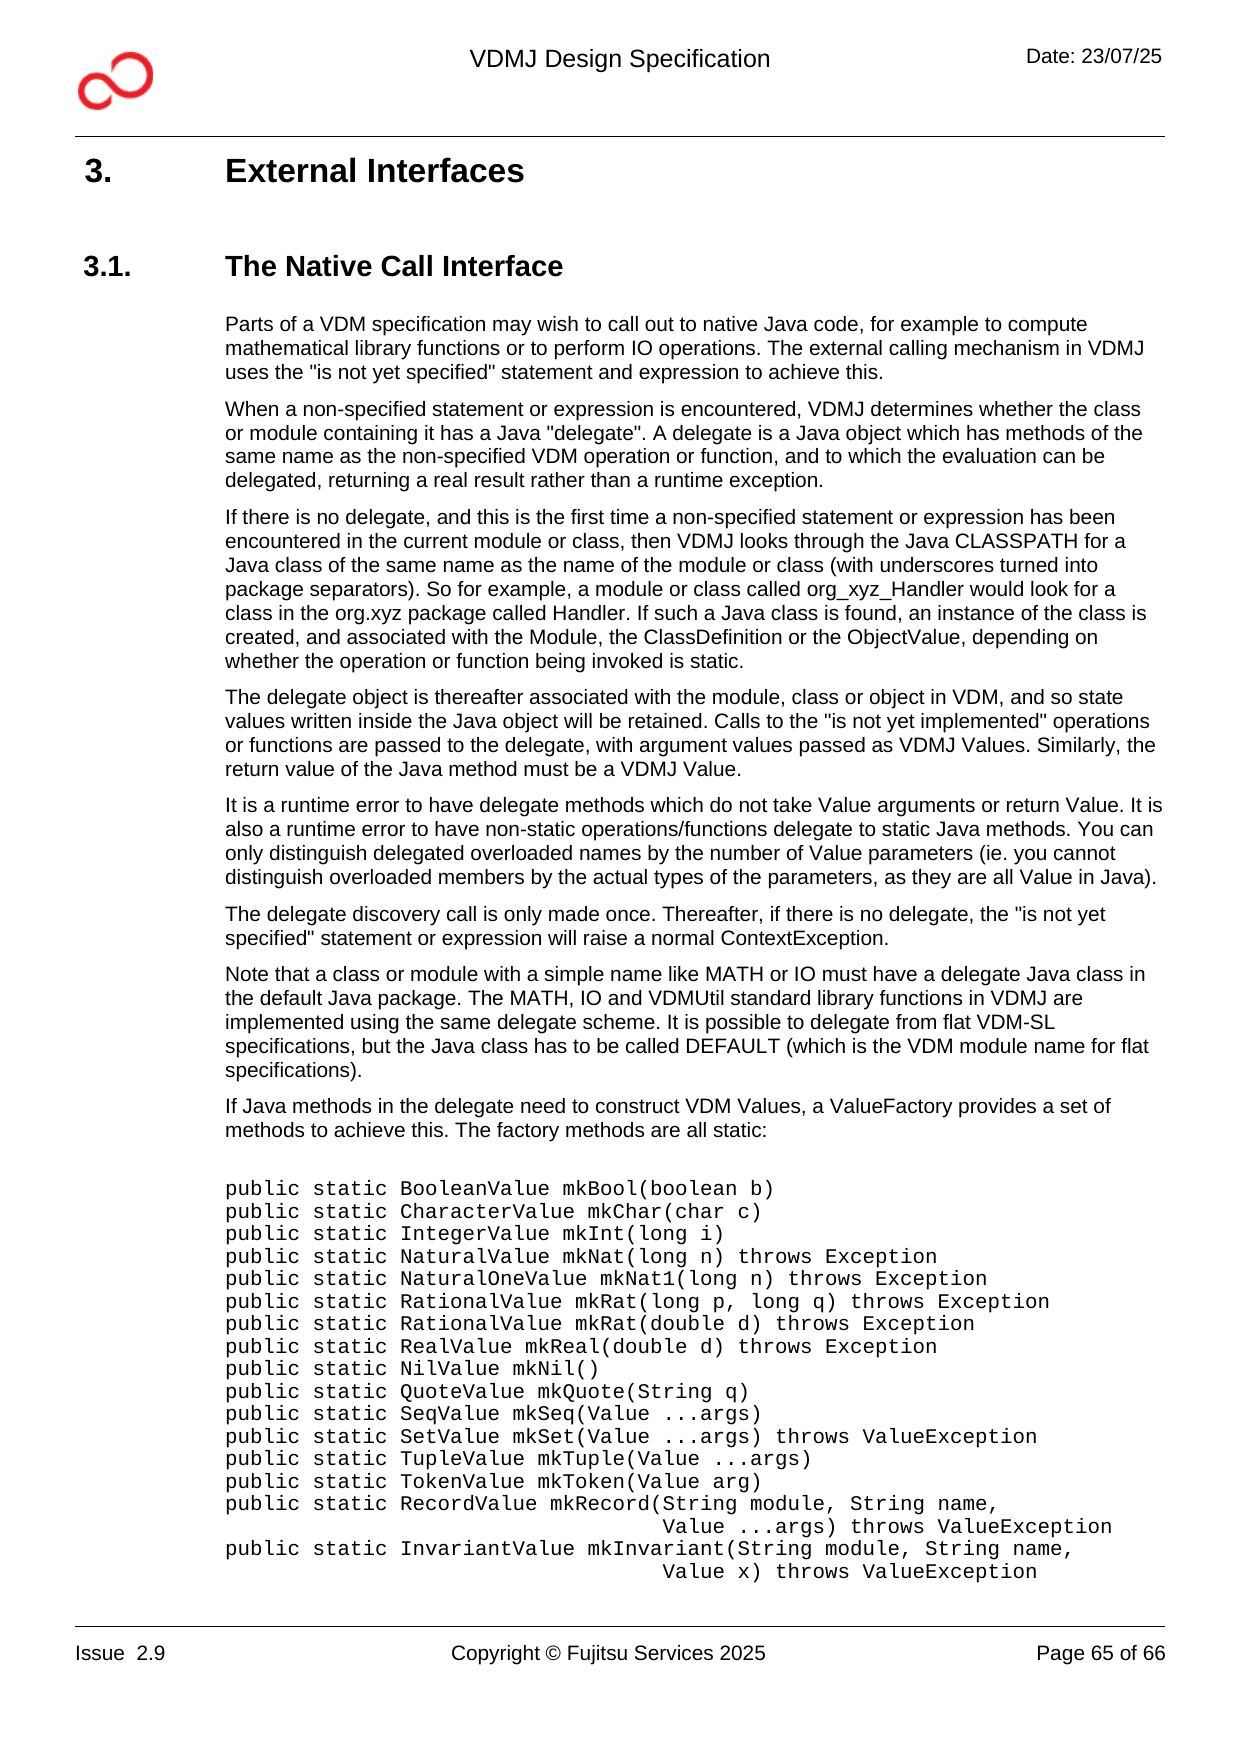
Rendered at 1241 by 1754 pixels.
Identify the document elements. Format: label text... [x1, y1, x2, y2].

text Note that a class or module with a simple name like MATH or IO must have a delegate Java class in the default Java package. The MATH, IO and VDMUtil standard library functions in VDMJ are implemented using the same delegate scheme. It is possible to delegate from flat VDM-SL specifications, but the Java class has to be called DEFAULT (which is the VDM module name for flat specifications). [225, 962, 1165, 1082]
text The delegate object is thereafter associated with the module, class or object in VDM, and so state values written inside the Java object will be retained. Calls to the "is not yet implemented" operations or functions are passed to the delegate, with argument values passed as VDMJ Values. Similarly, the return value of the Java method must be a VDMJ Value. [225, 685, 1165, 781]
text The delegate discovery call is only made once. Thereafter, if there is no delegate, the "is not yet specified" statement or expression will raise a normal ContextException. [225, 902, 1165, 950]
text When a non-specified statement or expression is encountered, VDMJ determines whether the class or module containing it has a Java "delegate". A delegate is a Java object which has methods of the same name as the non-specified VDM operation or function, and to which the evaluation can be delegated, returning a real result rather than a runtime exception. [225, 397, 1165, 493]
text public static BooleanValue mkBool(boolean b) public static CharacterValue mkChar(char c) public static IntegerValue mkInt(long i) public static NaturalValue mkNat(long n) throws Exception public static NaturalOneValue mkNat1(long n) throws Exception public static RationalValue mkRat(long p, long q) throws Exception public static RationalValue mkRat(double d) throws Exception public static RealValue mkReal(double d) throws Exception public static NilValue mkNil() public static QuoteValue mkQuote(String q) public static SeqValue mkSeq(Value ...args) public static SetValue mkSet(Value ...args) throws ValueException public static TupleValue mkTuple(Value ...args) public static TokenValue mkToken(Value arg) public static RecordValue mkRecord(String module, String name, Value ...args) throws ValueException public static InvariantValue mkInvariant(String module, String name, Value x) throws ValueException [225, 1155, 1165, 1583]
text It is a runtime error to have delegate methods which do not take Value arguments or return Value. It is also a runtime error to have non-static operations/functions delegate to static Java methods. You can only distinguish delegated overloaded names by the number of Value parameters (ie. you cannot distinguish overloaded members by the actual types of the parameters, as they are all Value in Java). [225, 794, 1165, 889]
subtitle External Interfaces [75, 152, 1165, 190]
text If Java methods in the delegate need to construct VDM Values, a ValueFactory provides a set of methods to achieve this. The factory methods are all static: [225, 1095, 1165, 1143]
text Parts of a VDM specification may wish to call out to native Java code, for example to compute mathematical library functions or to perform IO operations. The external calling mechanism in VDMJ uses the "is not yet specified" statement and expression to achieve this. [225, 312, 1165, 384]
subtitle The Native Call Interface [75, 250, 1165, 282]
text If there is no delegate, and this is the first time a non-specified statement or expression has been encountered in the current module or class, then VDMJ looks through the Java CLASSPATH for a Java class of the same name as the name of the module or class (with underscores turned into package separators). So for example, a module or class called org_xyz_Handler would look for a class in the org.xyz package called Handler. If such a Java class is found, an instance of the class is created, and associated with the Module, the ClassDefinition or the ObjectValue, depending on whether the operation or function being invoked is static. [225, 505, 1165, 673]
picture [78, 44, 153, 120]
